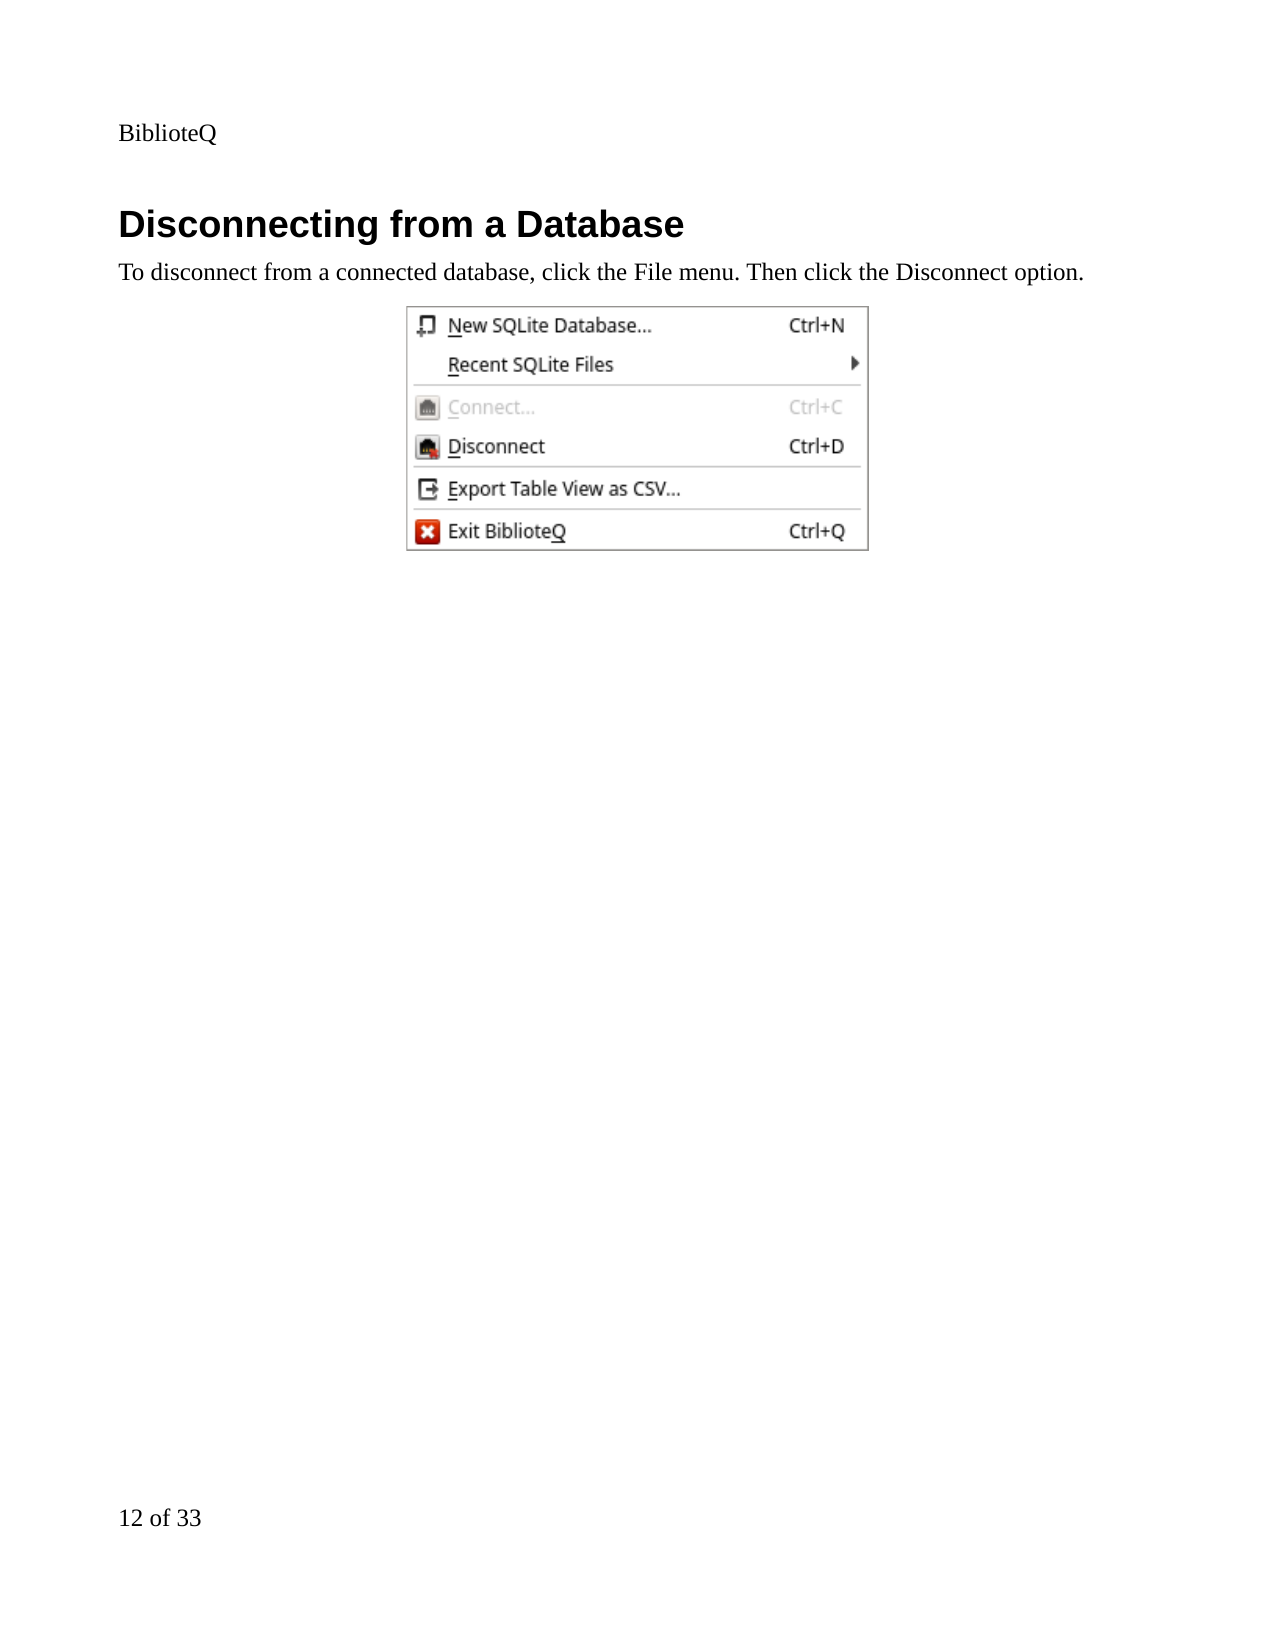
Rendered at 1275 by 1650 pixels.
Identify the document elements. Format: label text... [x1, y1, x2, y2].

text To disconnect from a connected database, click the File menu. Then click the Disconnect option. [118, 257, 1157, 286]
subtitle Disconnecting from a Database [118, 201, 1157, 245]
picture [406, 306, 869, 551]
